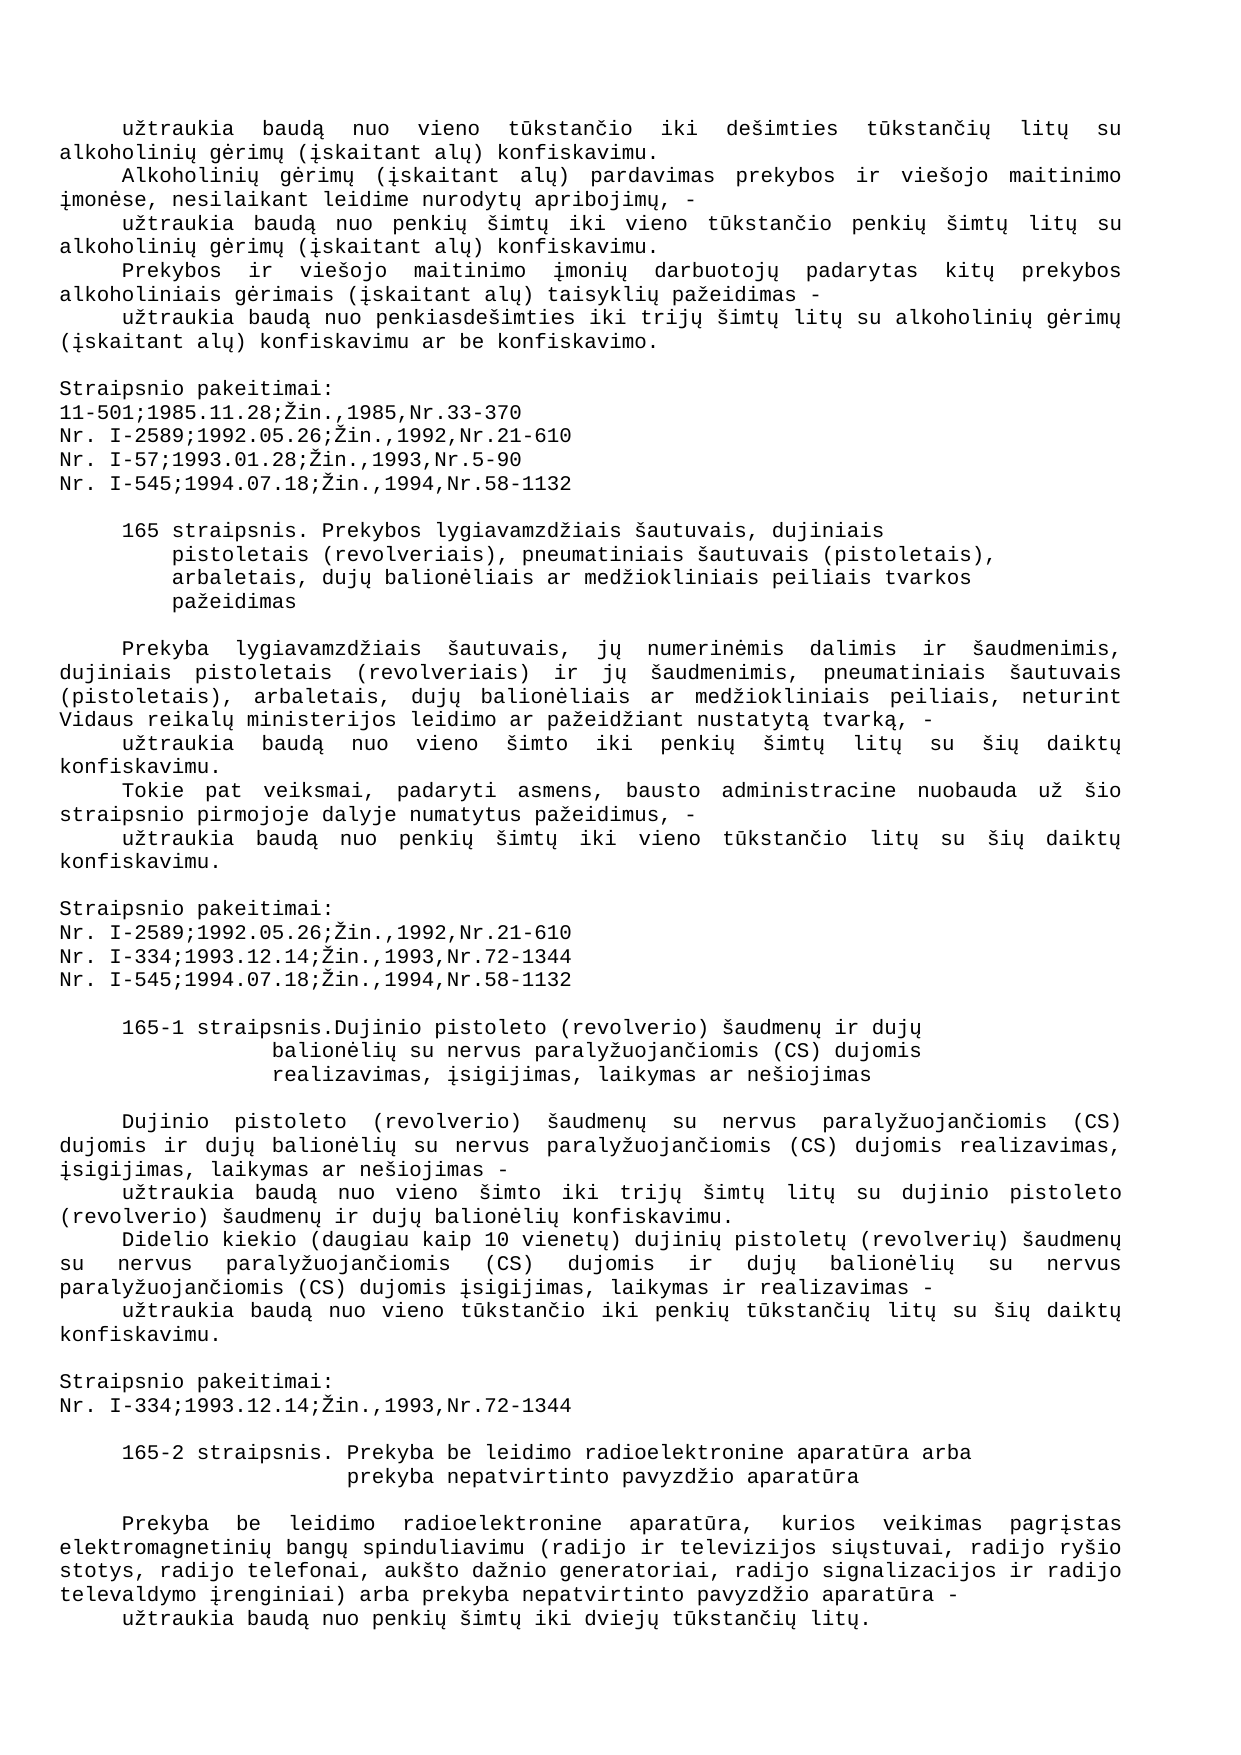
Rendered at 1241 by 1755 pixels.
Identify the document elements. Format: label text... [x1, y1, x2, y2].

text 165-1 straipsnis.Dujinio pistoleto (revolverio) šaudmenų ir dujų [59, 1017, 1122, 1040]
text prekyba nepatvirtinto pavyzdžio aparatūra [59, 1466, 1122, 1489]
text pistoletais (revolveriais), pneumatiniais šautuvais (pistoletais), [59, 544, 1122, 567]
text Nr. I-57;1993.01.28;Žin.,1993,Nr.5-90 [59, 449, 1122, 473]
text užtraukia baudą nuo penkių šimtų iki dviejų tūkstančių litų. [59, 1608, 1122, 1631]
text 11-501;1985.11.28;Žin.,1985,Nr.33-370 [59, 402, 1122, 426]
text Straipsnio pakeitimai: [59, 1371, 1122, 1395]
text Nr. I-545;1994.07.18;Žin.,1994,Nr.58-1132 [59, 473, 1122, 496]
text Didelio kiekio (daugiau kaip 10 vienetų) dujinių pistoletų (revolverių) šaudmenų su nervus paralyžuojančiomis (CS) dujomis ir dujų balionėlių su nervus paralyžuojančiomis (CS) dujomis įsigijimas, laikymas ir realizavimas - [59, 1229, 1122, 1300]
text 165 straipsnis. Prekybos lygiavamzdžiais šautuvais, dujiniais [59, 520, 1122, 544]
text Nr. I-334;1993.12.14;Žin.,1993,Nr.72-1344 [59, 946, 1122, 969]
text pažeidimas [59, 591, 1122, 615]
text Dujinio pistoleto (revolverio) šaudmenų su nervus paralyžuojančiomis (CS) dujomis ir dujų balionėlių su nervus paralyžuojančiomis (CS) dujomis realizavimas, įsigijimas, laikymas ar nešiojimas - [59, 1111, 1122, 1182]
text Prekyba lygiavamzdžiais šautuvais, jų numerinėmis dalimis ir šaudmenimis, dujiniais pistoletais (revolveriais) ir jų šaudmenimis, pneumatiniais šautuvais (pistoletais), arbaletais, dujų balionėliais ar medžiokliniais peiliais, neturint Vidaus reikalų ministerijos leidimo ar pažeidžiant nustatytą tvarką, - [59, 638, 1122, 733]
text užtraukia baudą nuo vieno tūkstančio iki dešimties tūkstančių litų su alkoholinių gėrimų (įskaitant alų) konfiskavimu. [59, 118, 1122, 165]
text užtraukia baudą nuo vieno šimto iki penkių šimtų litų su šių daiktų konfiskavimu. [59, 733, 1122, 780]
text Tokie pat veiksmai, padaryti asmens, bausto administracine nuobauda už šio straipsnio pirmojoje dalyje numatytus pažeidimus, - [59, 780, 1122, 827]
text Alkoholinių gėrimų (įskaitant alų) pardavimas prekybos ir viešojo maitinimo įmonėse, nesilaikant leidime nurodytų apribojimų, - [59, 165, 1122, 213]
text Nr. I-2589;1992.05.26;Žin.,1992,Nr.21-610 [59, 426, 1122, 449]
text Nr. I-334;1993.12.14;Žin.,1993,Nr.72-1344 [59, 1395, 1122, 1419]
text užtraukia baudą nuo penkių šimtų iki vieno tūkstančio penkių šimtų litų su alkoholinių gėrimų (įskaitant alų) konfiskavimu. [59, 213, 1122, 260]
text užtraukia baudą nuo penkių šimtų iki vieno tūkstančio litų su šių daiktų konfiskavimu. [59, 827, 1122, 875]
text Straipsnio pakeitimai: [59, 898, 1122, 922]
text Nr. I-545;1994.07.18;Žin.,1994,Nr.58-1132 [59, 969, 1122, 993]
text užtraukia baudą nuo vieno tūkstančio iki penkių tūkstančių litų su šių daiktų konfiskavimu. [59, 1300, 1122, 1348]
text Prekybos ir viešojo maitinimo įmonių darbuotojų padarytas kitų prekybos alkoholiniais gėrimais (įskaitant alų) taisyklių pažeidimas - [59, 260, 1122, 307]
text Nr. I-2589;1992.05.26;Žin.,1992,Nr.21-610 [59, 922, 1122, 946]
text realizavimas, įsigijimas, laikymas ar nešiojimas [59, 1064, 1122, 1088]
text užtraukia baudą nuo vieno šimto iki trijų šimtų litų su dujinio pistoleto (revolverio) šaudmenų ir dujų balionėlių konfiskavimu. [59, 1182, 1122, 1229]
text užtraukia baudą nuo penkiasdešimties iki trijų šimtų litų su alkoholinių gėrimų (įskaitant alų) konfiskavimu ar be konfiskavimo. [59, 307, 1122, 354]
text Straipsnio pakeitimai: [59, 378, 1122, 402]
text balionėlių su nervus paralyžuojančiomis (CS) dujomis [59, 1040, 1122, 1064]
text 165-2 straipsnis. Prekyba be leidimo radioelektronine aparatūra arba [59, 1442, 1122, 1466]
text Prekyba be leidimo radioelektronine aparatūra, kurios veikimas pagrįstas elektromagnetinių bangų spinduliavimu (radijo ir televizijos siųstuvai, radijo ryšio stotys, radijo telefonai, aukšto dažnio generatoriai, radijo signalizacijos ir radijo televaldymo įrenginiai) arba prekyba nepatvirtinto pavyzdžio aparatūra - [59, 1513, 1122, 1608]
text arbaletais, dujų balionėliais ar medžiokliniais peiliais tvarkos [59, 567, 1122, 591]
